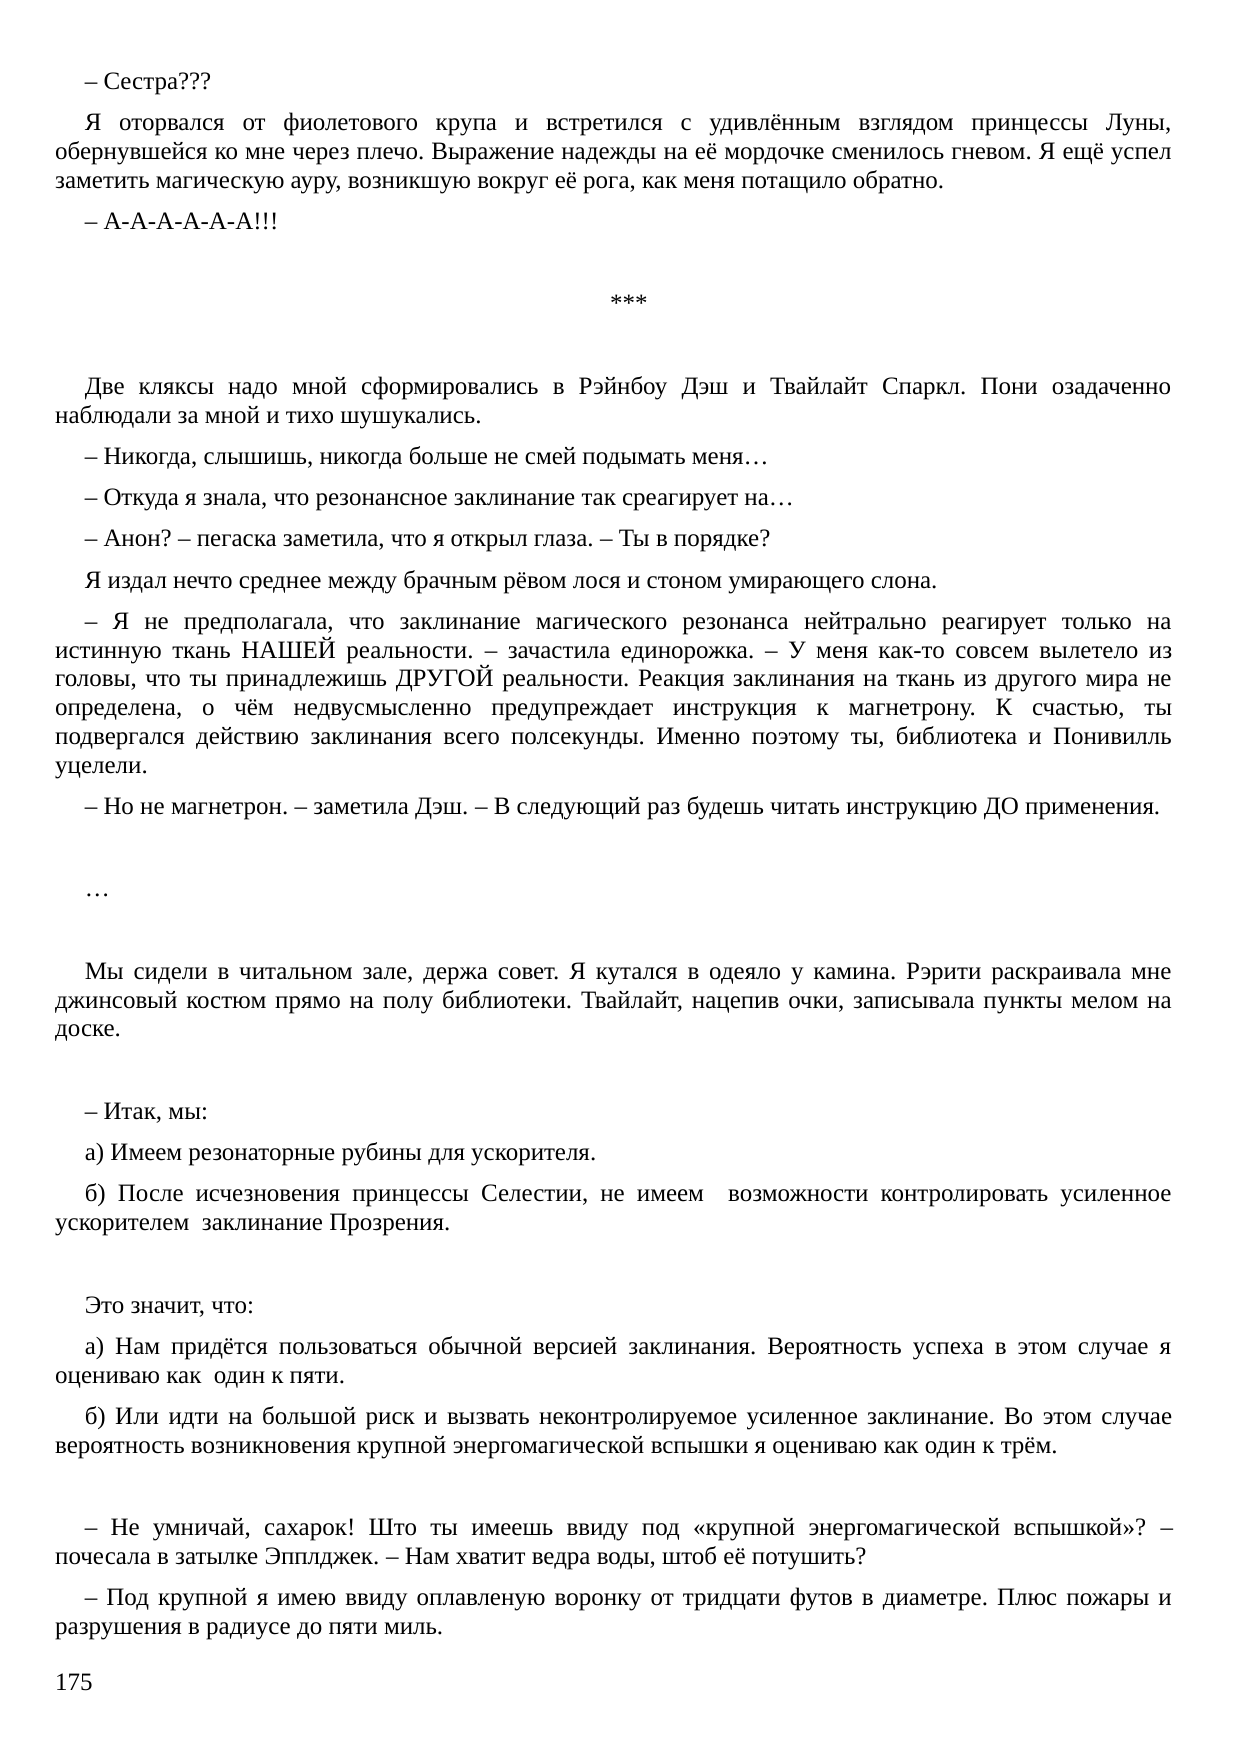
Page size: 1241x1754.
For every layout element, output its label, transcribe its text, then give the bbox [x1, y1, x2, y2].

text – Но не магнетрон. – заметила Дэш. – В следующий раз будешь читать инструкцию ДО применения. [55, 791, 1173, 820]
text а) Имеем резонаторные рубины для ускорителя. [55, 1137, 1173, 1166]
text Это значит, что: [55, 1290, 1173, 1318]
text – Откуда я знала, что резонансное заклинание так среагирует на… [55, 482, 1173, 511]
text – Сестра??? [55, 66, 1173, 95]
text б) После исчезновения принцессы Селестии, не имеем возможности контролировать усиленное ускорителем заклинание Прозрения. [55, 1178, 1173, 1236]
text – Анон? – пегаска заметила, что я открыл глаза. – Ты в порядке? [55, 523, 1173, 552]
text – Я не предполагала, что заклинание магического резонанса нейтрально реагирует только на истинную ткань НАШЕЙ реальности. – зачастила единорожка. – У меня как-то совсем вылетело из головы, что ты принадлежишь ДРУГОЙ реальности. Реакция заклинания на ткань из другого мира не определена, о чём недвусмысленно предупреждает инструкция к магнетрону. К счастью, ты подвергался действию заклинания всего полсекунды. Именно поэтому ты, библиотека и Понивилль уцелели. [55, 606, 1173, 778]
text Я оторвался от фиолетового крупа и встретился с удивлённым взглядом принцессы Луны, обернувшейся ко мне через плечо. Выражение надежды на её мордочке сменилось гневом. Я ещё успел заметить магическую ауру, возникшую вокруг её рога, как меня потащило обратно. [55, 107, 1173, 193]
text – Не умничай, сахарок! Што ты имеешь ввиду под «крупной энергомагической вспышкой»? – почесала в затылке Эпплджек. – Нам хватит ведра воды, штоб её потушить? [55, 1512, 1173, 1570]
text – Никогда, слышишь, никогда больше не смей подымать меня… [55, 441, 1173, 470]
text Я издал нечто среднее между брачным рёвом лося и стоном умирающего слона. [55, 565, 1173, 593]
text – Итак, мы: [55, 1096, 1173, 1125]
text Мы сидели в читальном зале, держа совет. Я кутался в одеяло у камина. Рэрити раскраивала мне джинсовый костюм прямо на полу библиотеки. Твайлайт, нацепив очки, записывала пункты мелом на доске. [55, 956, 1173, 1042]
text – Под крупной я имею ввиду оплавленую воронку от тридцати футов в диаметре. Плюс пожары и разрушения в радиусе до пяти миль. [55, 1582, 1173, 1640]
text – А-А-А-А-А-А!!! [55, 206, 1173, 235]
text … [55, 873, 1173, 902]
text а) Нам придётся пользоваться обычной версией заклинания. Вероятность успеха в этом случае я оцениваю как один к пяти. [55, 1331, 1173, 1388]
text б) Или идти на большой риск и вызвать неконтролируемое усиленное заклинание. Во этом случае вероятность возникновения крупной энергомагической вспышки я оцениваю как один к трём. [55, 1401, 1173, 1458]
text *** [55, 288, 1173, 317]
text Две кляксы надо мной сформировались в Рэйнбоу Дэш и Твайлайт Спаркл. Пони озадаченно наблюдали за мной и тихо шушукались. [55, 371, 1173, 428]
